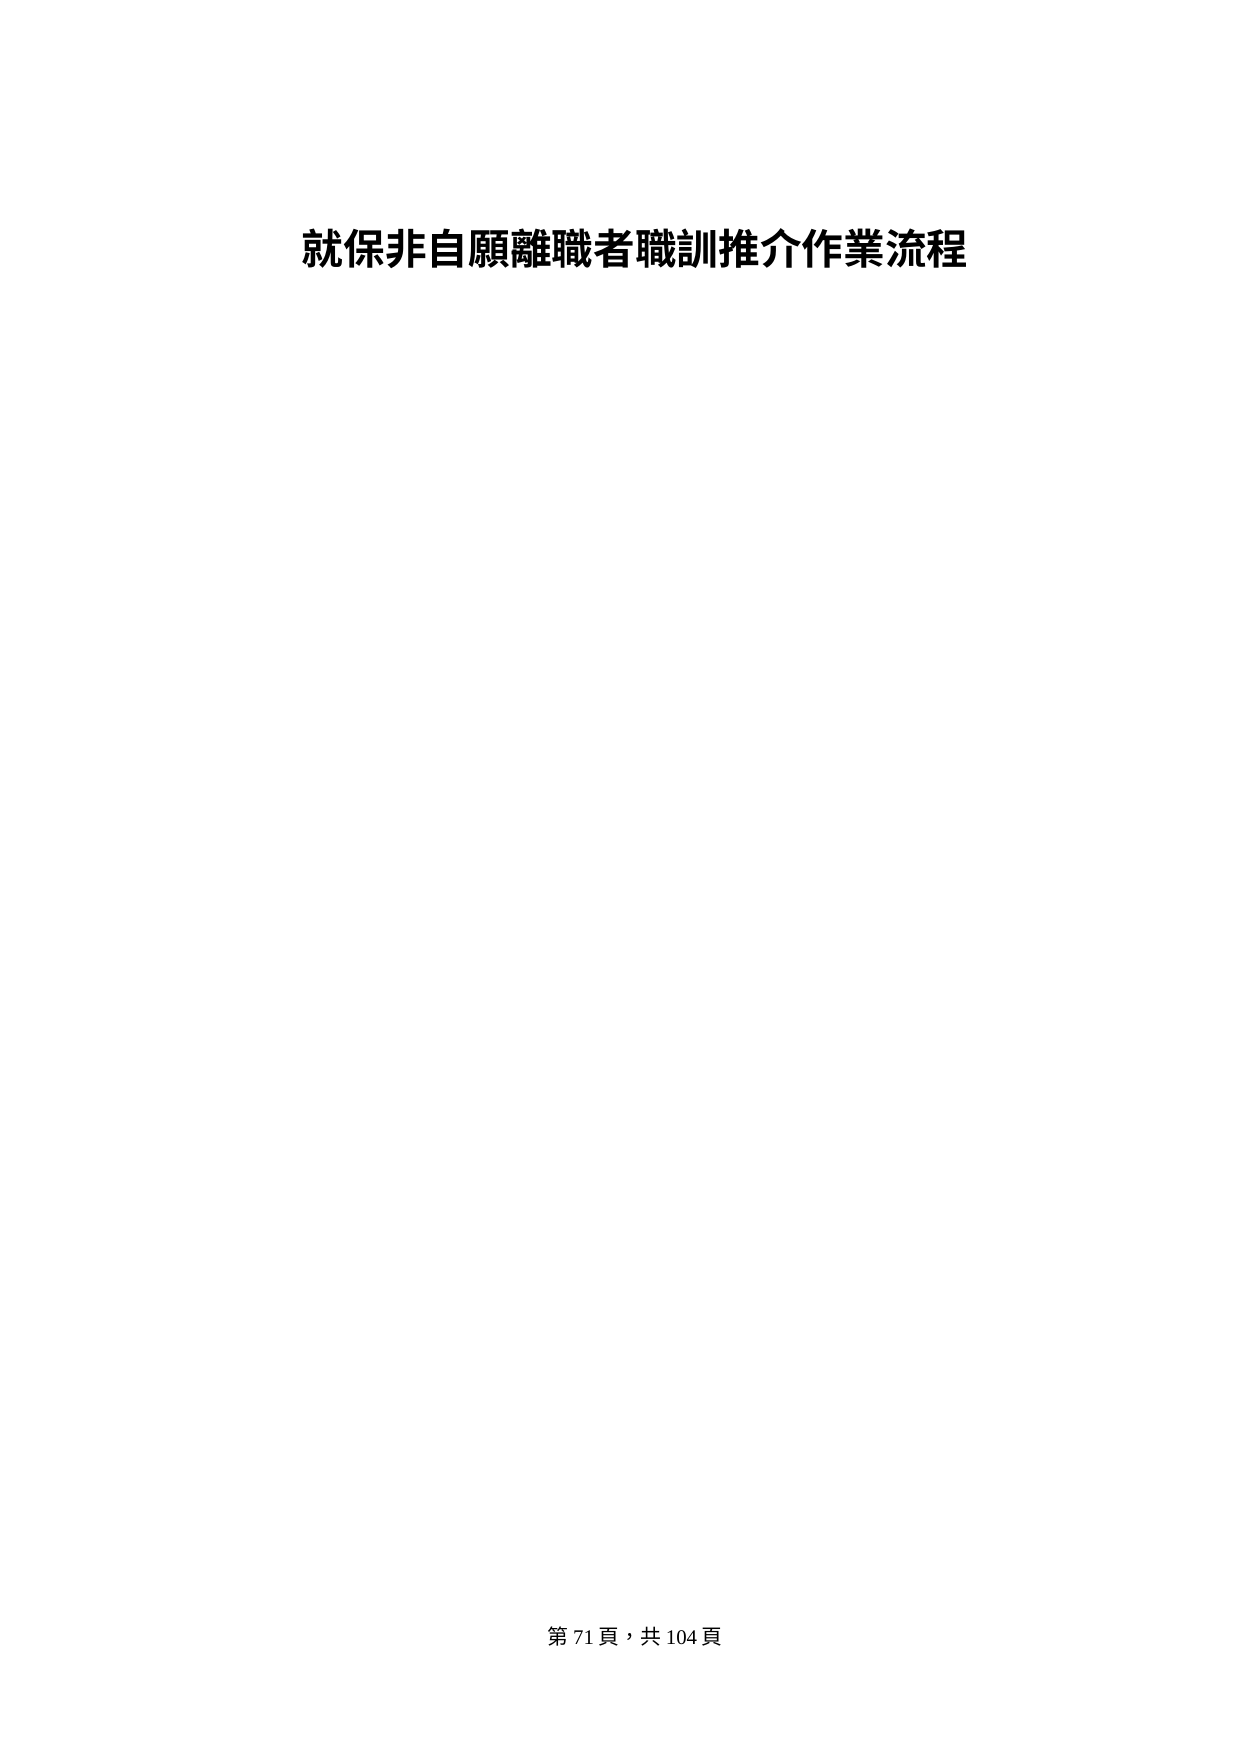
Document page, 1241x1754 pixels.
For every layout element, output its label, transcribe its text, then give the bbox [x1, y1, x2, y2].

text 就保非自願離職者職訓推介作業流程 [177, 216, 1092, 277]
